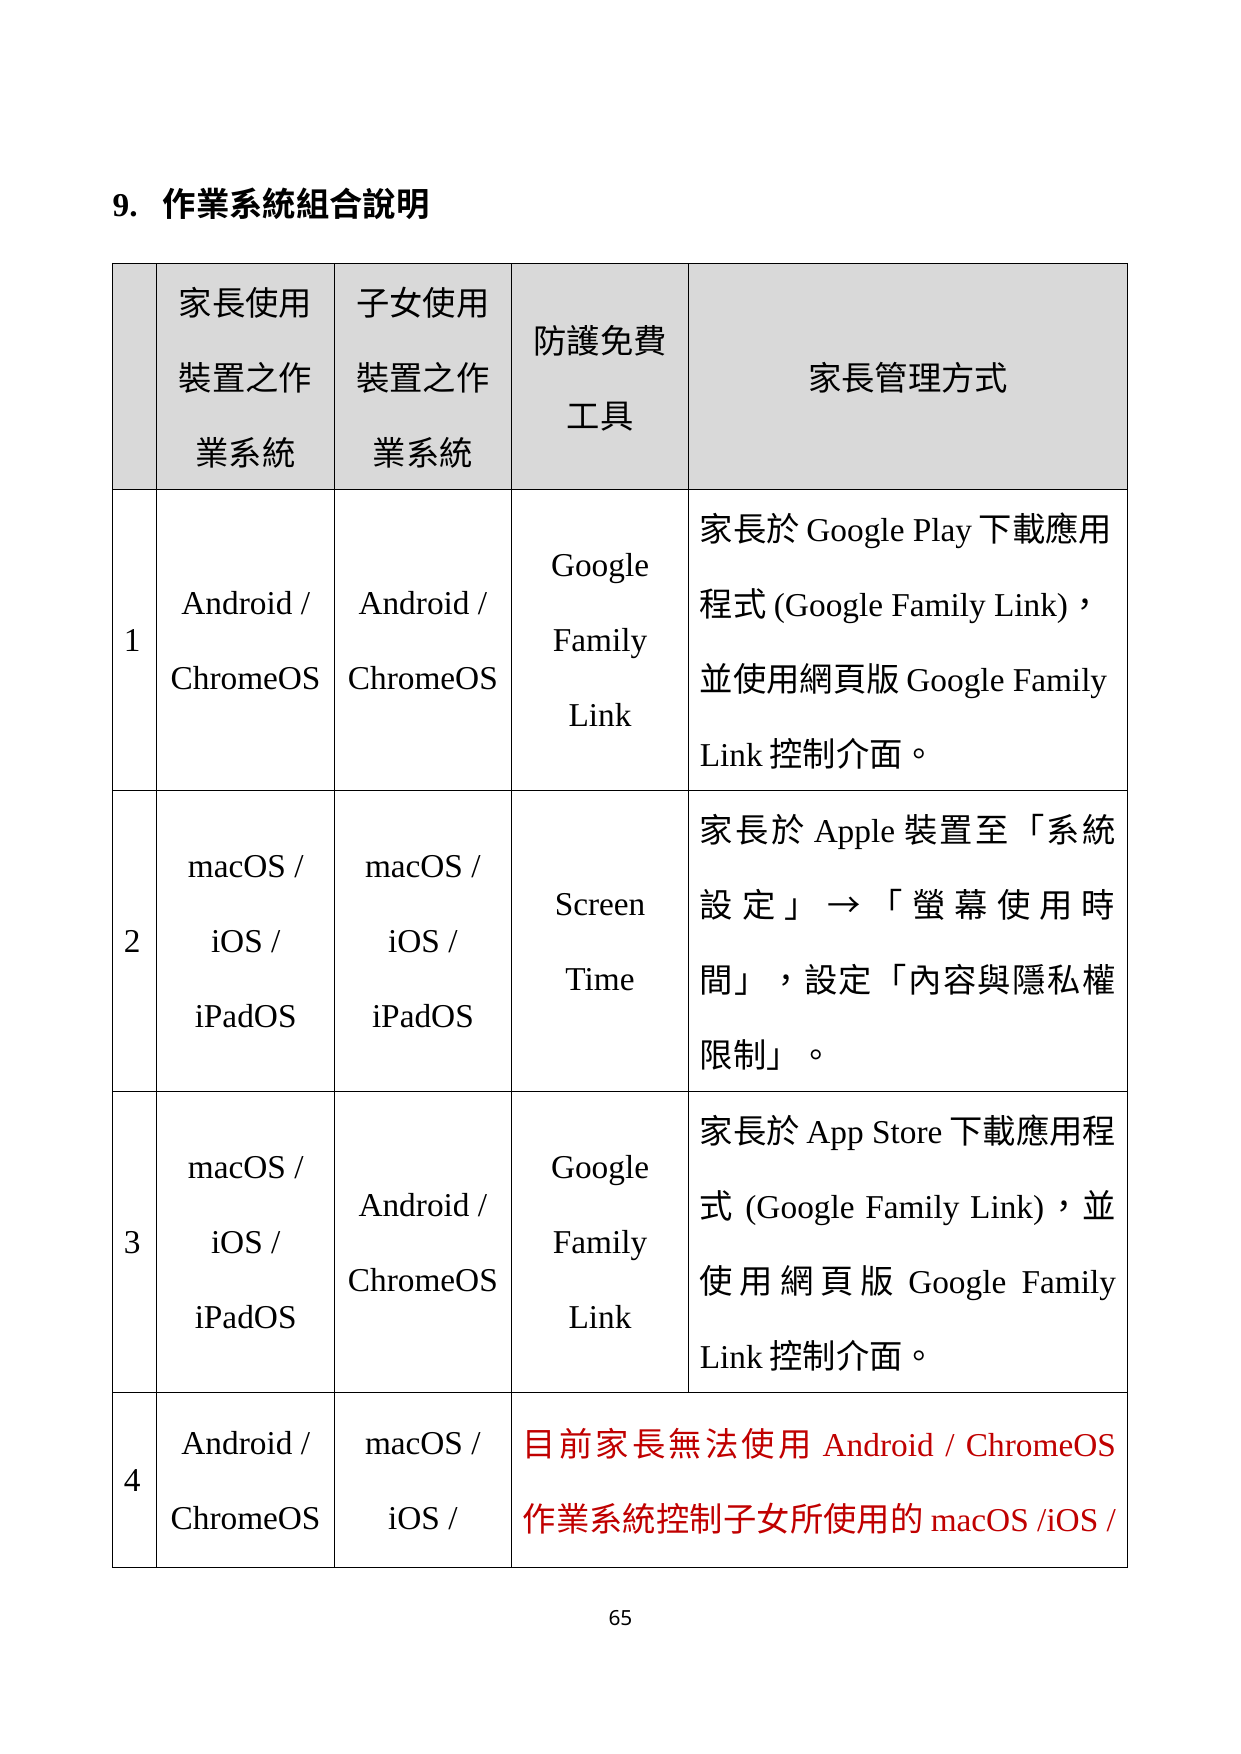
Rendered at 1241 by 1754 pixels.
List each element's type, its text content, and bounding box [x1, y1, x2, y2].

table_cell Android / ChromeOS [335, 1092, 511, 1392]
table_cell 3 [113, 1092, 156, 1392]
table_cell Android / ChromeOS [335, 490, 511, 790]
table_cell Android / ChromeOS [157, 490, 334, 790]
table_cell 1 [113, 490, 156, 790]
table_header 子女使用裝置之作業系統 [335, 264, 511, 489]
table_cell Screen Time [512, 791, 688, 1091]
table_cell 2 [113, 791, 156, 1091]
table_cell macOS / iOS / [335, 1393, 511, 1567]
table_cell Google Family Link [512, 490, 688, 790]
table_cell 4 [113, 1393, 156, 1567]
list 作業系統組合說明 [112, 164, 1128, 239]
table_cell Android / ChromeOS [157, 1393, 334, 1567]
table_cell Google Family Link [512, 1092, 688, 1392]
table_header 家長管理方式 [689, 264, 1127, 489]
table_cell macOS / iOS / iPadOS [157, 791, 334, 1091]
table_cell 目前家長無法使用Android / ChromeOS作業系統控制子女所使用的macOS /iOS / [512, 1393, 1127, 1567]
table_cell 家長於App Store下載應用程式 (Google Family Link)，並使用網頁版Google Family Link控制介面。 [689, 1092, 1127, 1392]
table_header 家長使用裝置之作業系統 [157, 264, 334, 489]
table_cell macOS / iOS / iPadOS [157, 1092, 334, 1392]
table_cell 家長於Apple裝置至「系統設定」→「螢幕使用時間」，設定「內容與隱私權限制」。 [689, 791, 1127, 1091]
table_cell 家長於Google Play下載應用程式 (Google Family Link)，並使用網頁版Google Family Link控制介面。 [689, 490, 1127, 790]
table_header [113, 264, 156, 489]
table_cell macOS / iOS / iPadOS [335, 791, 511, 1091]
table_header 防護免費工具 [512, 264, 688, 489]
